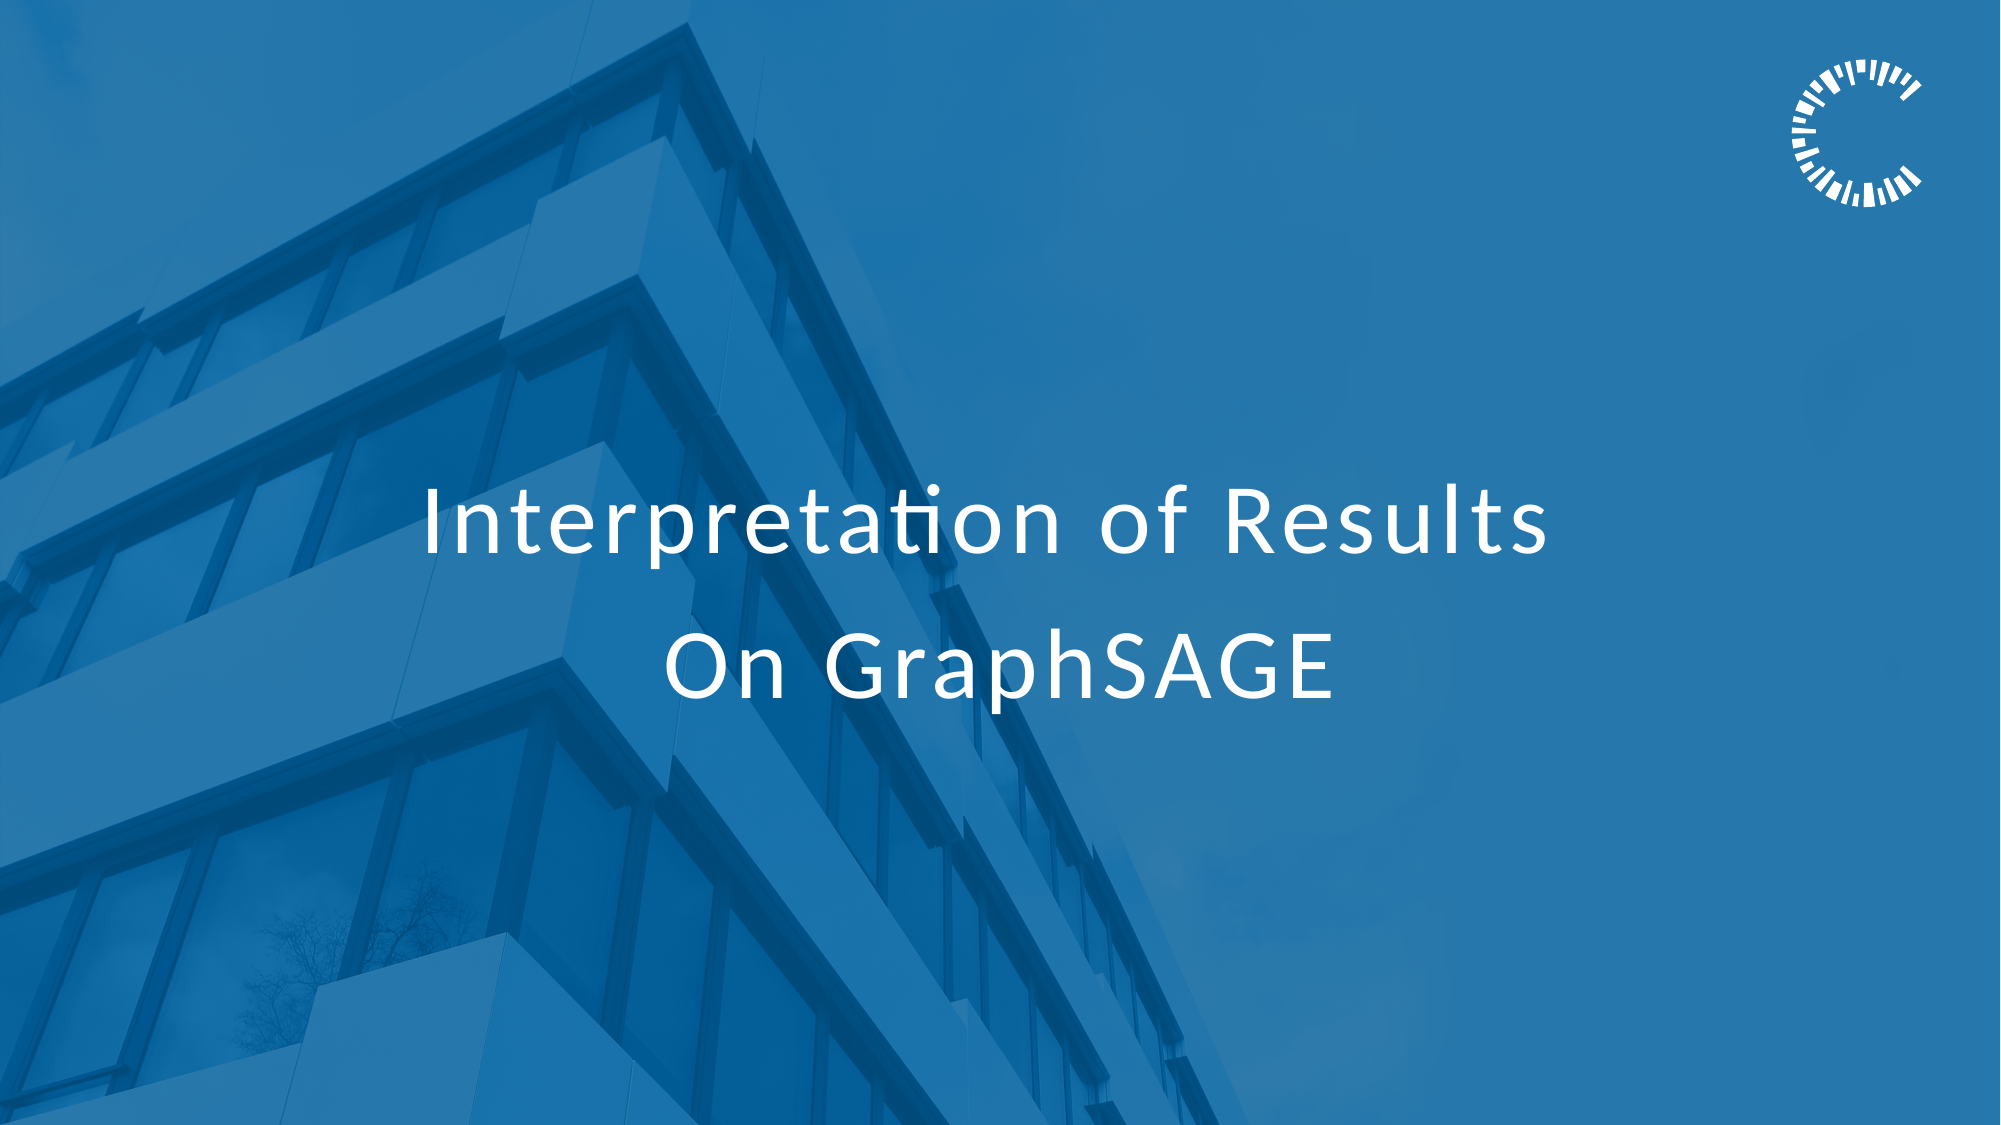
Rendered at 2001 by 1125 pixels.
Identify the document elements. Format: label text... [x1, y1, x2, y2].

list Interpretation of Results On GraphSAGE [78, 448, 1922, 840]
picture [0, 0, 2001, 1125]
